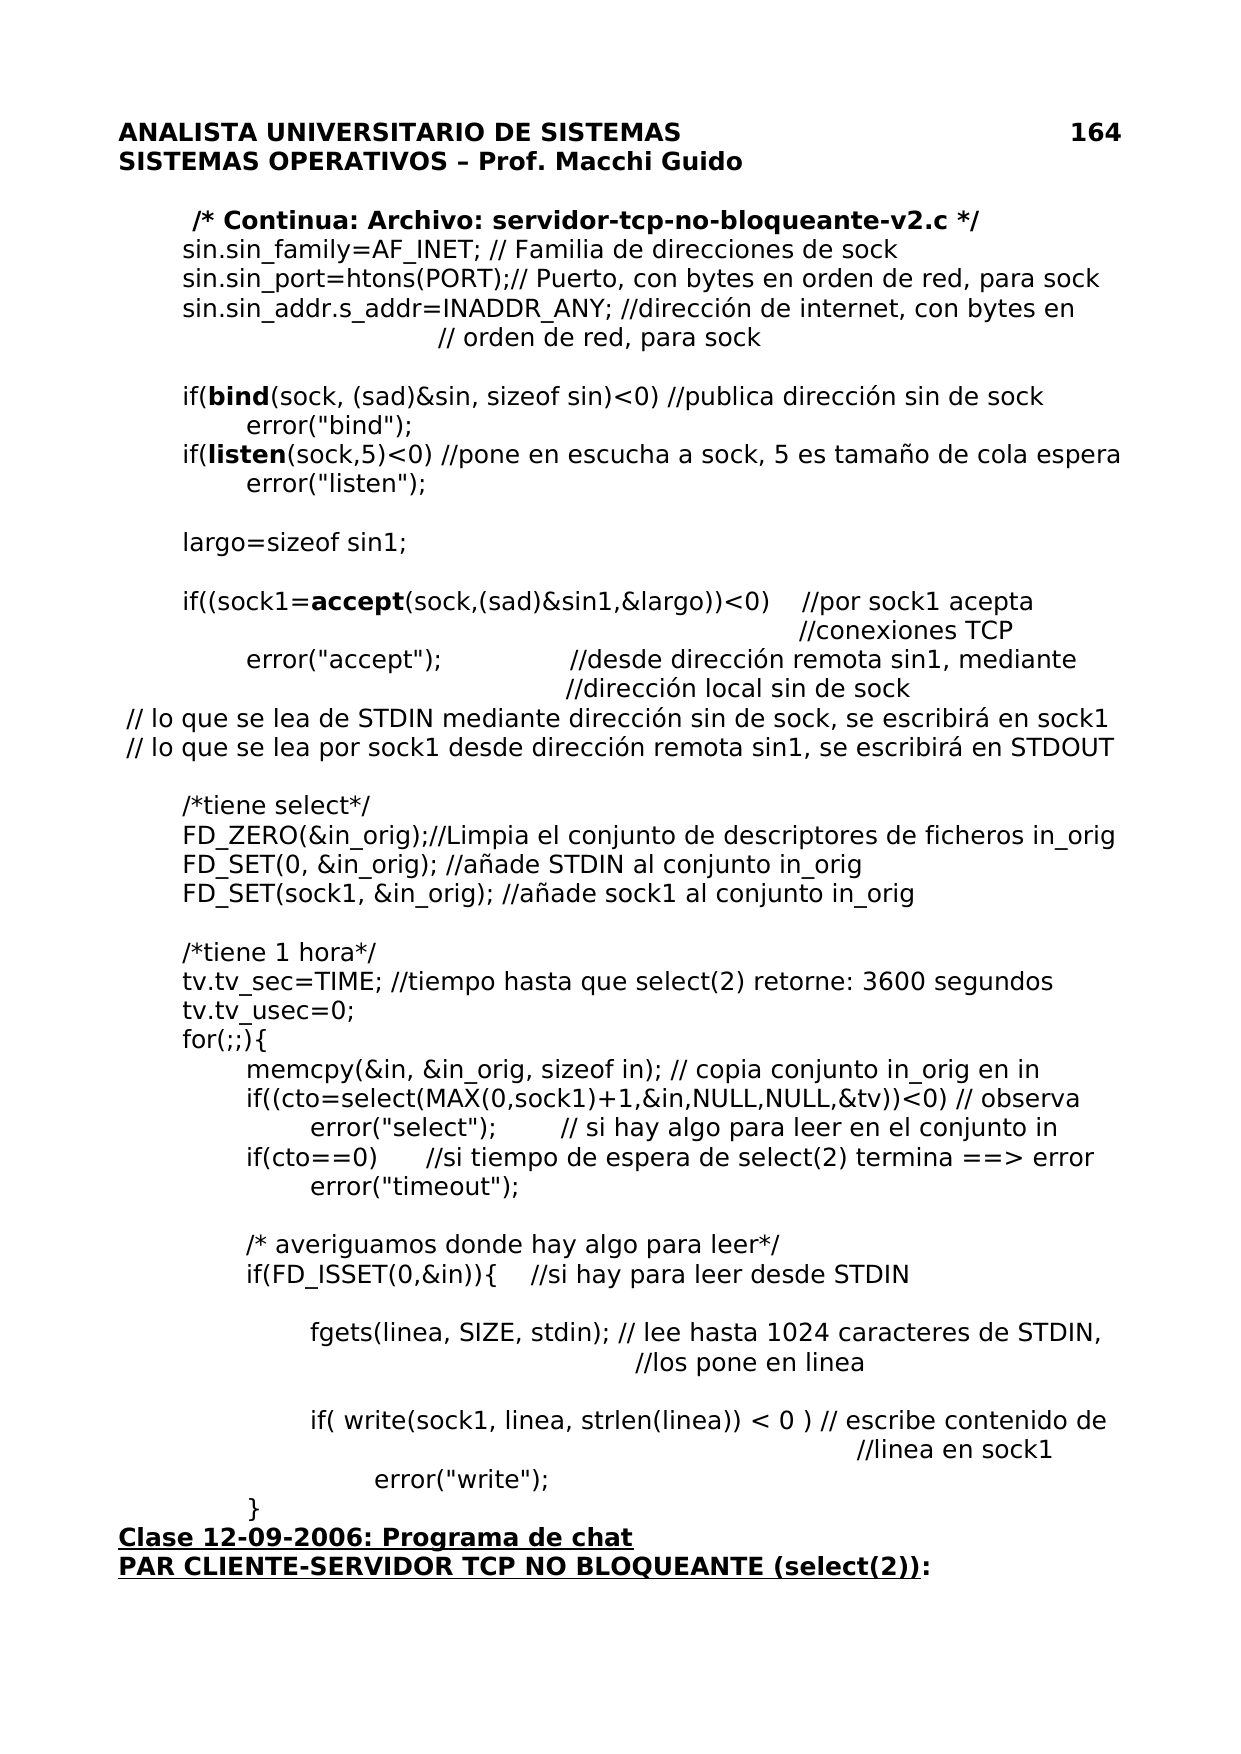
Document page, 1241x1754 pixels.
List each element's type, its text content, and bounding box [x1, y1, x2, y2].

text if(FD_ISSET(0,&in)){ //si hay para leer desde STDIN [118, 1260, 1122, 1289]
text error("select"); // si hay algo para leer en el conjunto in [118, 1113, 1122, 1143]
text } [118, 1494, 1122, 1523]
text largo=sizeof sin1; [118, 528, 1122, 557]
text if( write(sock1, linea, strlen(linea)) < 0 ) // escribe contenido de [118, 1406, 1122, 1436]
text // orden de red, para sock [118, 323, 1122, 352]
text error("listen"); [118, 469, 1122, 499]
text memcpy(&in, &in_orig, sizeof in); // copia conjunto in_orig en in [118, 1055, 1122, 1084]
text /* Continua: Archivo: servidor-tcp-no-bloqueante-v2.c */ [118, 206, 1122, 235]
text // lo que se lea por sock1 desde dirección remota sin1, se escribirá en STDOUT [118, 733, 1122, 762]
text //los pone en linea [118, 1348, 1122, 1377]
text tv.tv_usec=0; [118, 996, 1122, 1026]
text sin.sin_port=htons(PORT);// Puerto, con bytes en orden de red, para sock [118, 265, 1122, 294]
text if(listen(sock,5)<0) //pone en escucha a sock, 5 es tamaño de cola espera [118, 440, 1122, 469]
text error("write"); [118, 1465, 1122, 1494]
text //conexiones TCP [118, 616, 1122, 645]
text for(;;){ [118, 1026, 1122, 1055]
text if(bind(sock, (sad)&sin, sizeof sin)<0) //publica dirección sin de sock [118, 382, 1122, 411]
text error("bind"); [118, 411, 1122, 440]
text /*tiene 1 hora*/ [118, 938, 1122, 967]
text // lo que se lea de STDIN mediante dirección sin de sock, se escribirá en sock1 [118, 704, 1122, 733]
text PAR CLIENTE-SERVIDOR TCP NO BLOQUEANTE (select(2)): [118, 1553, 1122, 1582]
text tv.tv_sec=TIME; //tiempo hasta que select(2) retorne: 3600 segundos [118, 967, 1122, 996]
text sin.sin_addr.s_addr=INADDR_ANY; //dirección de internet, con bytes en [118, 294, 1122, 323]
text if((sock1=accept(sock,(sad)&sin1,&largo))<0) //por sock1 acepta [118, 587, 1122, 616]
text FD_ZERO(&in_orig);//Limpia el conjunto de descriptores de ficheros in_orig [118, 821, 1122, 850]
text if(cto==0) //si tiempo de espera de select(2) termina ==> error [118, 1143, 1122, 1172]
text /*tiene select*/ [118, 792, 1122, 821]
text //linea en sock1 [118, 1436, 1122, 1465]
text fgets(linea, SIZE, stdin); // lee hasta 1024 caracteres de STDIN, [118, 1318, 1122, 1348]
text FD_SET(0, &in_orig); //añade STDIN al conjunto in_orig [118, 850, 1122, 879]
text error("timeout"); [118, 1172, 1122, 1201]
text /* averiguamos donde hay algo para leer*/ [118, 1231, 1122, 1260]
text Clase 12-09-2006: Programa de chat [118, 1523, 1122, 1553]
text //dirección local sin de sock [118, 674, 1122, 704]
text sin.sin_family=AF_INET; // Familia de direcciones de sock [118, 235, 1122, 265]
text error("accept"); //desde dirección remota sin1, mediante [118, 645, 1122, 674]
text FD_SET(sock1, &in_orig); //añade sock1 al conjunto in_orig [118, 879, 1122, 909]
text if((cto=select(MAX(0,sock1)+1,&in,NULL,NULL,&tv))<0) // observa [118, 1084, 1122, 1113]
